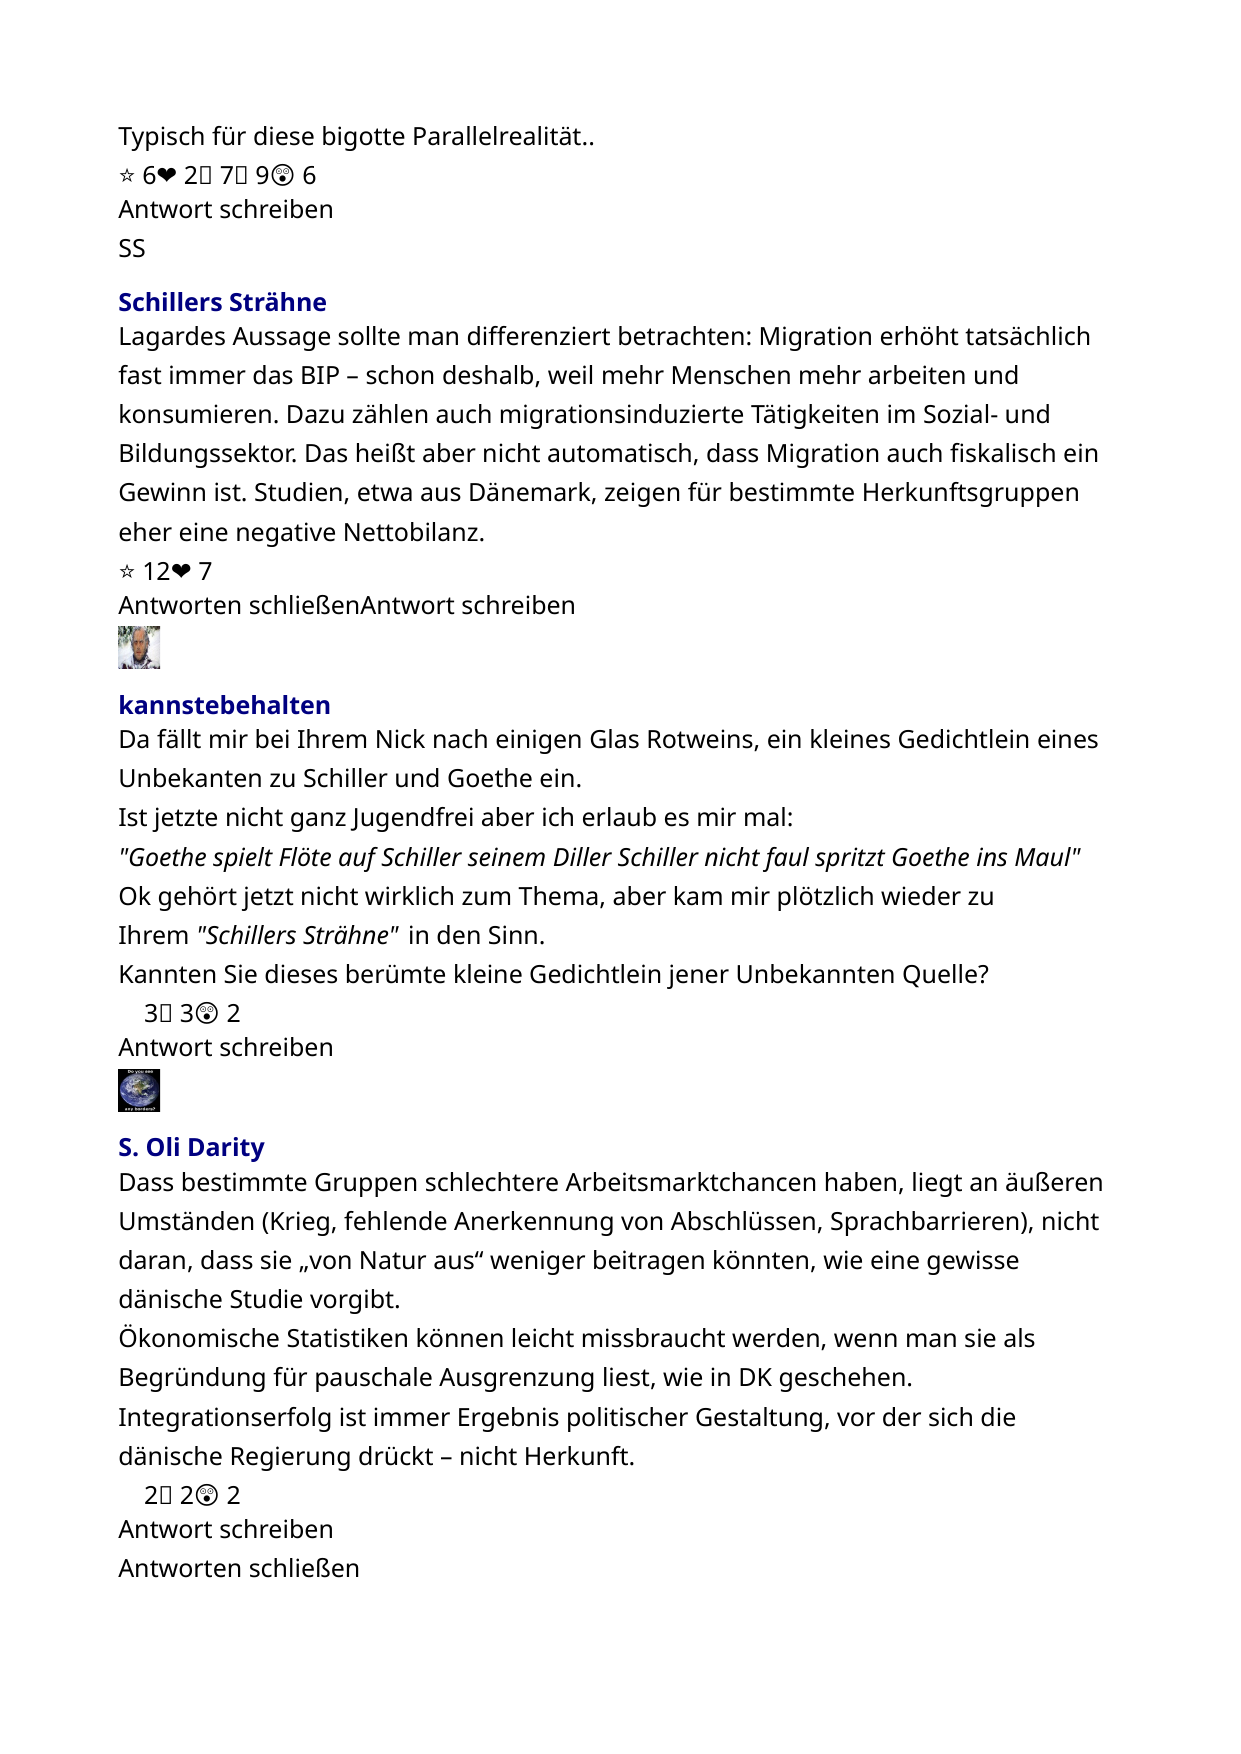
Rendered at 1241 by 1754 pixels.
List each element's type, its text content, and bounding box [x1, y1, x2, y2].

text Antworten schließen [118, 1551, 1122, 1585]
text ⭐️ 6❤️ 2🙁 7🤨 9😲 6 [118, 157, 1122, 191]
text 🙁 2🤨 2😲 2 [118, 1477, 1122, 1512]
text Lagardes Aussage sollte man differenziert betrachten: Migration erhöht tatsächlich fast immer das BIP – schon deshalb, weil mehr Menschen mehr arbeiten und konsumieren. Dazu zählen auch migrationsinduzierte Tätigkeiten im Sozial- und Bildungssektor. Das heißt aber nicht automatisch, dass Migration auch fiskalisch ein Gewinn ist. Studien, etwa aus Dänemark, zeigen für bestimmte Herkunftsgruppen eher eine negative Nettobilanz. [118, 318, 1122, 548]
text Antwort schreiben [118, 1030, 1122, 1064]
text Ökonomische Statistiken können leicht missbraucht werden, wenn man sie als Begründung für pauschale Ausgrenzung liest, wie in DK geschehen. Integrationserfolg ist immer Ergebnis politischer Gestaltung, vor der sich die dänische Regierung drückt – nicht Herkunft. [118, 1321, 1122, 1472]
text Dass bestimmte Gruppen schlechtere Arbeitsmarktchancen haben, liegt an äußeren Umständen (Krieg, fehlende Anerkennung von Abschlüssen, Sprachbarrieren), nicht daran, dass sie „von Natur aus“ weniger beitragen könnten, wie eine gewisse dänische Studie vorgibt. [118, 1164, 1122, 1316]
subtitle kannstebehalten [118, 688, 1122, 722]
picture [118, 1069, 161, 1112]
text 🙁 3🤨 3😲 2 [118, 996, 1122, 1030]
text Ist jetzte nicht ganz Jugendfrei aber ich erlaub es mir mal: [118, 800, 1122, 834]
text ⭐️ 12❤️ 7 [118, 553, 1122, 587]
text Typisch für diese bigotte Parallelrealität.. [118, 118, 1122, 152]
text SS [118, 231, 1122, 264]
text Kannten Sie dieses berümte kleine Gedichtlein jener Unbekannten Quelle? [118, 957, 1122, 991]
subtitle Schillers Strähne [118, 284, 1122, 318]
text Antwort schreiben [118, 191, 1122, 225]
text Da fällt mir bei Ihrem Nick nach einigen Glas Rotweins, ein kleines Gedichtlein eines Unbekanten zu Schiller und Goethe ein. [118, 722, 1122, 795]
text Ok gehört jetzt nicht wirklich zum Thema, aber kam mir plötzlich wieder zu Ihrem "Schillers Strähne" in den Sinn. [118, 878, 1122, 952]
text Antwort schreiben [118, 1512, 1122, 1546]
text Antworten schließenAntwort schreiben [118, 587, 1122, 621]
picture [118, 626, 161, 669]
subtitle S. Oli Darity [118, 1130, 1122, 1164]
text "Goethe spielt Flöte auf Schiller seinem Diller Schiller nicht faul spritzt Goethe ins Maul" [118, 839, 1122, 873]
